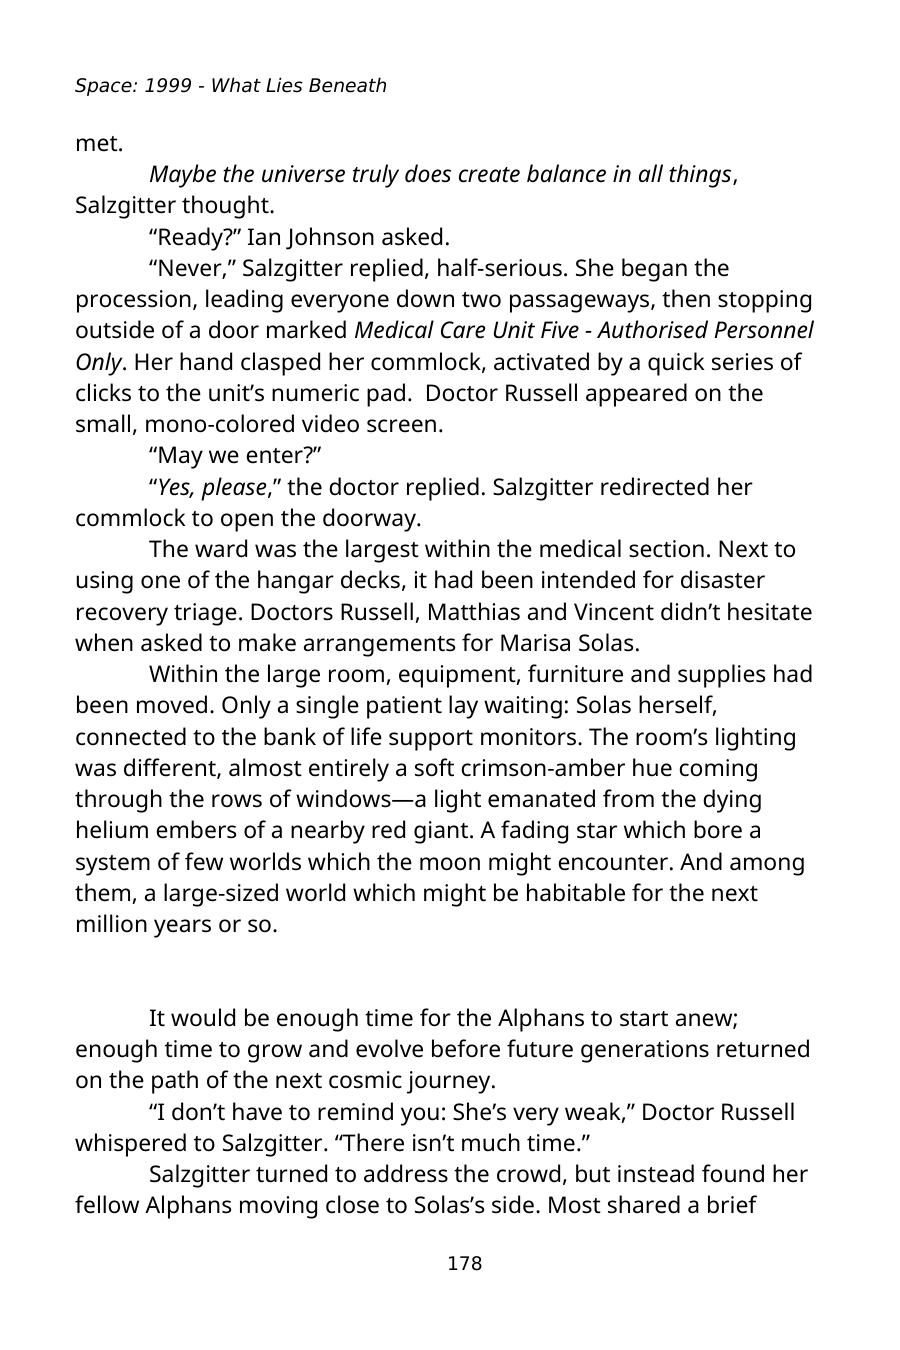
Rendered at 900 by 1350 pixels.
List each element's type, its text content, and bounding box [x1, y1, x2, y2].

text The ward was the largest within the medical section. Next to using one of the hangar decks, it had been intended for disaster recovery triage. Doctors Russell, Matthias and Vincent didn’t hesitate when asked to make arrangements for Marisa Solas. [75, 533, 825, 658]
text Within the large room, equipment, furniture and supplies had been moved. Only a single patient lay waiting: Solas herself, connected to the bank of life support monitors. The room’s lighting was different, almost entirely a soft crimson-amber hue coming through the rows of windows—a light emanated from the dying helium embers of a nearby red giant. A fading star which bore a system of few worlds which the moon might encounter. And among them, a large-sized world which might be habitable for the next million years or so. [75, 658, 825, 939]
text Maybe the universe truly does create balance in all things, Salzgitter thought. [75, 158, 825, 221]
text “Yes, please,” the doctor replied. Salzgitter redirected her commlock to open the doorway. [75, 471, 825, 533]
text “Ready?” Ian Johnson asked. [75, 221, 825, 252]
text “I don’t have to remind you: She’s very weak,” Doctor Russell whispered to Salzgitter. “There isn’t much time.” [75, 1096, 825, 1158]
text “Never,” Salzgitter replied, half-serious. She began the procession, leading everyone down two passageways, then stopping outside of a door marked Medical Care Unit Five - Authorised Personnel Only. Her hand clasped her commlock, activated by a quick series of clicks to the unit’s numeric pad. Doctor Russell appeared on the small, mono-colored video screen. [75, 252, 825, 439]
text Salzgitter turned to address the crowd, but instead found her fellow Alphans moving close to Solas’s side. Most shared a brief [75, 1158, 825, 1221]
text “May we enter?” [75, 439, 825, 471]
text It would be enough time for the Alphans to start anew; enough time to grow and evolve before future generations returned on the path of the next cosmic journey. [75, 1002, 825, 1096]
text met. [75, 127, 825, 158]
